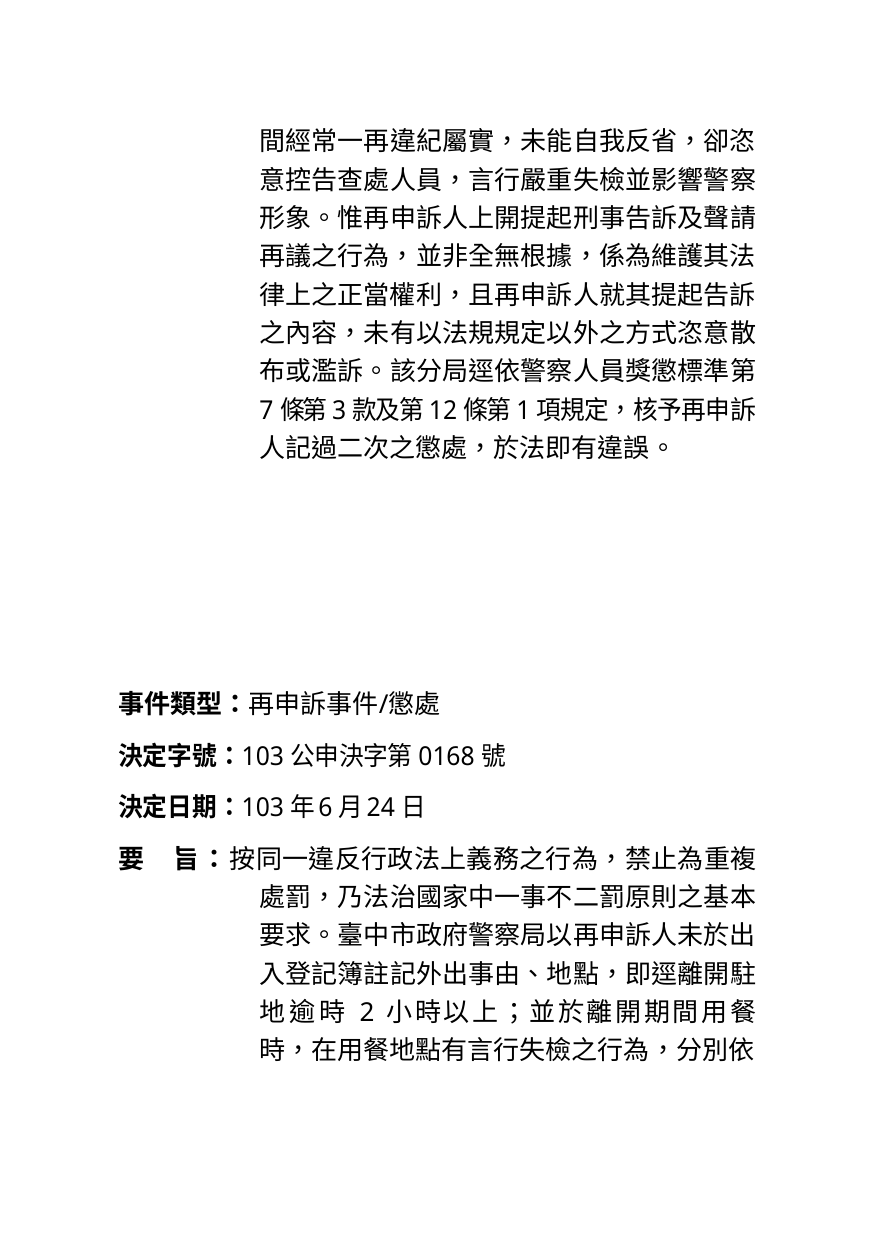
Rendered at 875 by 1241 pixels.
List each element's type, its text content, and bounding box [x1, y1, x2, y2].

text 要 旨：按同一違反行政法上義務之行為，禁止為重複處罰，乃法治國家中一事不二罰原則之基本要求。臺中市政府警察局以再申訴人未於出入登記簿註記外出事由、地點，即逕離開駐地逾時 2 小時以上；並於離開期間用餐時，在用餐地點有言行失檢之行為，分別依 [118, 840, 756, 1067]
text 間經常一再違紀屬實，未能自我反省，卻恣意控告查處人員，言行嚴重失檢並影響警察形象。惟再申訴人上開提起刑事告訴及聲請再議之行為，並非全無根據，係為維護其法律上之正當權利，且再申訴人就其提起告訴之內容，未有以法規規定以外之方式恣意散布或濫訴。該分局逕依警察人員獎懲標準第7 條第 3 款及第 12 條第 1 項規定，核予再申訴人記過二次之懲處，於法即有違誤。 [259, 123, 757, 465]
text 事件類型：再申訴事件/懲處 [118, 685, 793, 721]
text 決定字號：103 公申決字第 0168 號決定日期：103 年 6 月 24 日 [118, 737, 515, 824]
